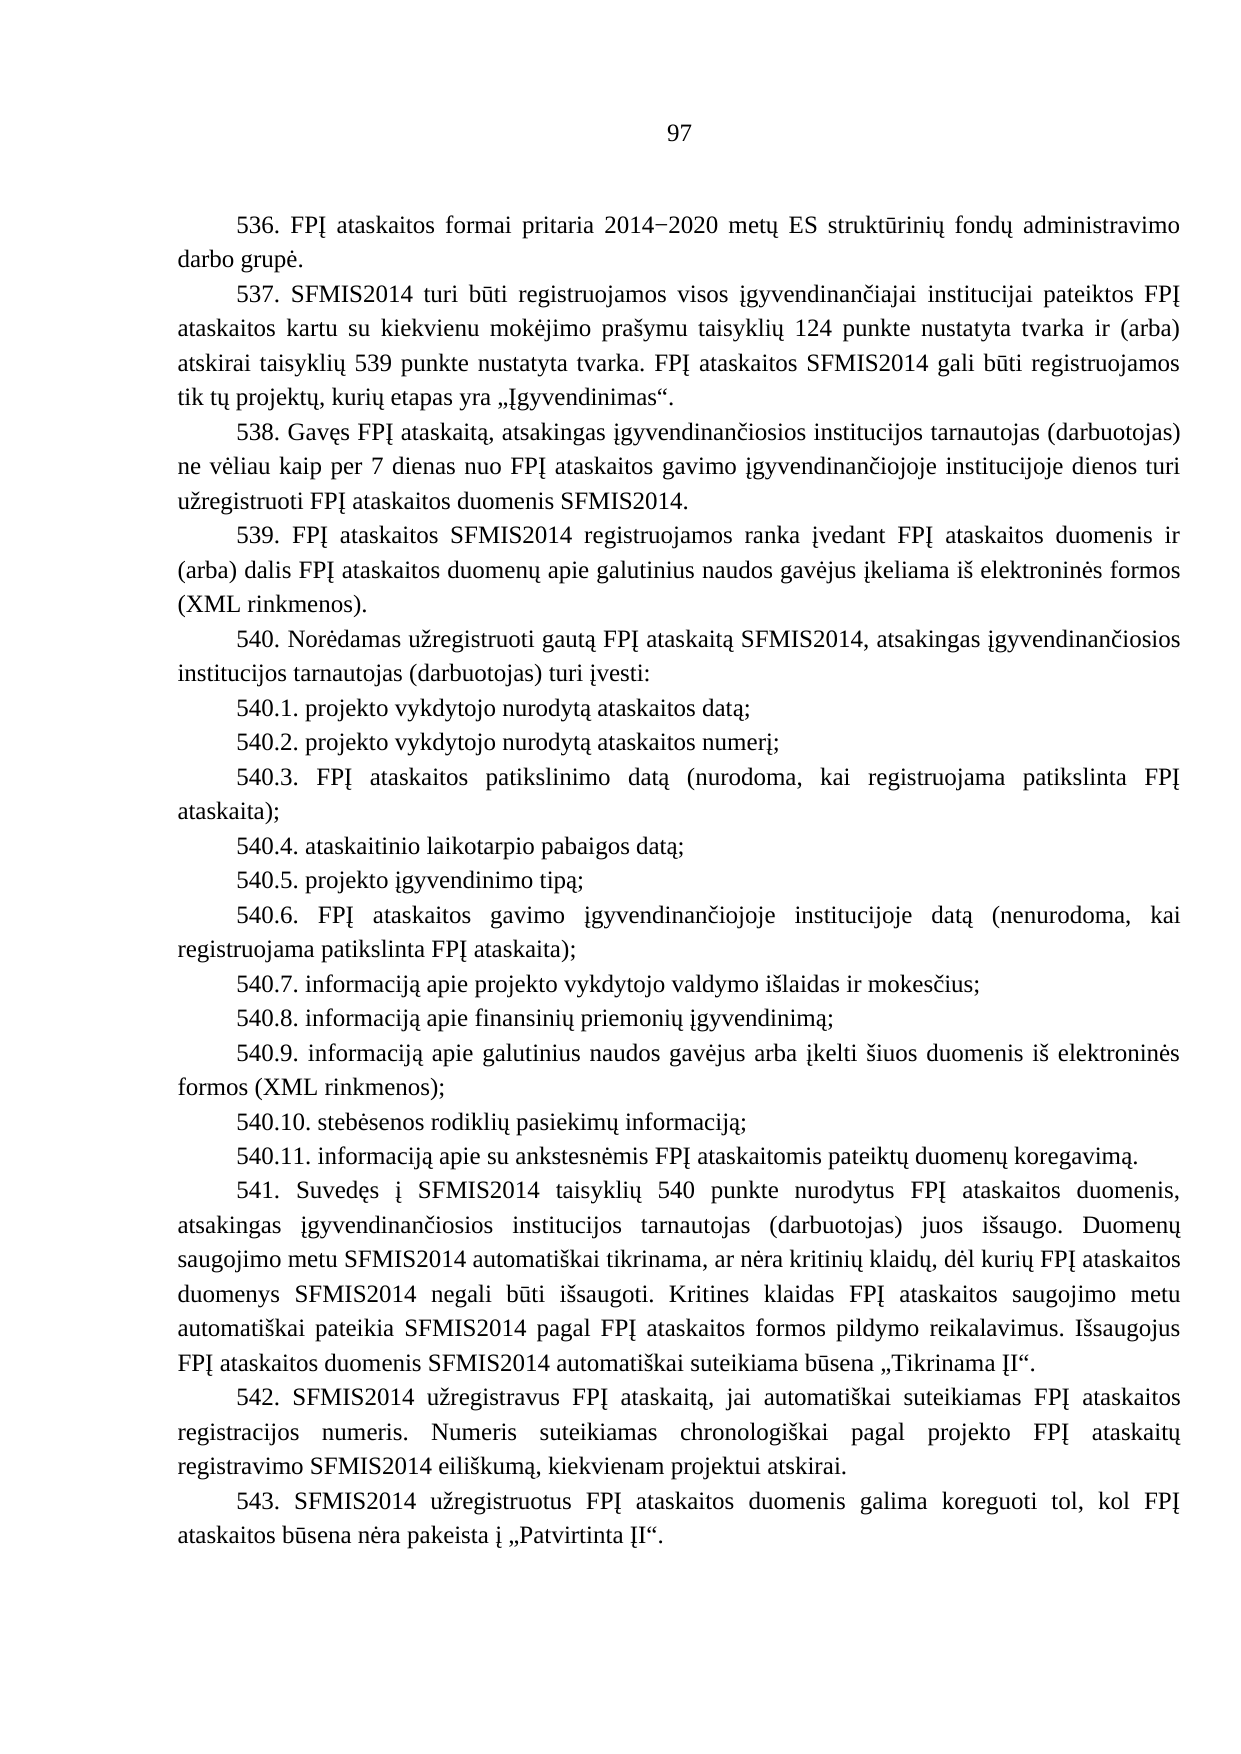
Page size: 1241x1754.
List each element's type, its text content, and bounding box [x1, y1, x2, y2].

text 540.1. projekto vykdytojo nurodytą ataskaitos datą; [177, 693, 1181, 722]
text 540.5. projekto įgyvendinimo tipą; [177, 865, 1181, 894]
text 542. SFMIS2014 užregistravus FPĮ ataskaitą, jai automatiškai suteikiamas FPĮ ataskaitos registracijos numeris. Numeris suteikiamas chronologiškai pagal projekto FPĮ ataskaitų registravimo SFMIS2014 eiliškumą, kiekvienam projektui atskirai. [177, 1382, 1181, 1480]
text 536. FPĮ ataskaitos formai pritaria 2014−2020 metų ES struktūrinių fondų administravimo darbo grupė. [177, 210, 1181, 273]
text 539. FPĮ ataskaitos SFMIS2014 registruojamos ranka įvedant FPĮ ataskaitos duomenis ir (arba) dalis FPĮ ataskaitos duomenų apie galutinius naudos gavėjus įkeliama iš elektroninės formos (XML rinkmenos). [177, 520, 1181, 618]
text 540.2. projekto vykdytojo nurodytą ataskaitos numerį; [177, 727, 1181, 756]
text 537. SFMIS2014 turi būti registruojamos visos įgyvendinančiajai institucijai pateiktos FPĮ ataskaitos kartu su kiekvienu mokėjimo prašymu taisyklių 124 punkte nustatyta tvarka ir (arba) atskirai taisyklių 539 punkte nustatyta tvarka. FPĮ ataskaitos SFMIS2014 gali būti registruojamos tik tų projektų, kurių etapas yra „Įgyvendinimas“. [177, 279, 1181, 411]
text 541. Suvedęs į SFMIS2014 taisyklių 540 punkte nurodytus FPĮ ataskaitos duomenis, atsakingas įgyvendinančiosios institucijos tarnautojas (darbuotojas) juos išsaugo. Duomenų saugojimo metu SFMIS2014 automatiškai tikrinama, ar nėra kritinių klaidų, dėl kurių FPĮ ataskaitos duomenys SFMIS2014 negali būti išsaugoti. Kritines klaidas FPĮ ataskaitos saugojimo metu automatiškai pateikia SFMIS2014 pagal FPĮ ataskaitos formos pildymo reikalavimus. Išsaugojus FPĮ ataskaitos duomenis SFMIS2014 automatiškai suteikiama būsena „Tikrinama ĮI“. [177, 1176, 1181, 1377]
text 543. SFMIS2014 užregistruotus FPĮ ataskaitos duomenis galima koreguoti tol, kol FPĮ ataskaitos būsena nėra pakeista į „Patvirtinta ĮI“. [177, 1486, 1181, 1549]
text 540. Norėdamas užregistruoti gautą FPĮ ataskaitą SFMIS2014, atsakingas įgyvendinančiosios institucijos tarnautojas (darbuotojas) turi įvesti: [177, 624, 1181, 687]
text 540.10. stebėsenos rodiklių pasiekimų informaciją; [177, 1107, 1181, 1135]
text 538. Gavęs FPĮ ataskaitą, atsakingas įgyvendinančiosios institucijos tarnautojas (darbuotojas) ne vėliau kaip per 7 dienas nuo FPĮ ataskaitos gavimo įgyvendinančiojoje institucijoje dienos turi užregistruoti FPĮ ataskaitos duomenis SFMIS2014. [177, 417, 1181, 515]
text 540.4. ataskaitinio laikotarpio pabaigos datą; [177, 831, 1181, 859]
text 540.9. informaciją apie galutinius naudos gavėjus arba įkelti šiuos duomenis iš elektroninės formos (XML rinkmenos); [177, 1038, 1181, 1101]
text 540.8. informaciją apie finansinių priemonių įgyvendinimą; [177, 1003, 1181, 1032]
text 540.11. informaciją apie su ankstesnėmis FPĮ ataskaitomis pateiktų duomenų koregavimą. [177, 1141, 1181, 1170]
text 540.7. informaciją apie projekto vykdytojo valdymo išlaidas ir mokesčius; [177, 969, 1181, 997]
text 540.3. FPĮ ataskaitos patikslinimo datą (nurodoma, kai registruojama patikslinta FPĮ ataskaita); [177, 762, 1181, 825]
text 540.6. FPĮ ataskaitos gavimo įgyvendinančiojoje institucijoje datą (nenurodoma, kai registruojama patikslinta FPĮ ataskaita); [177, 900, 1181, 963]
